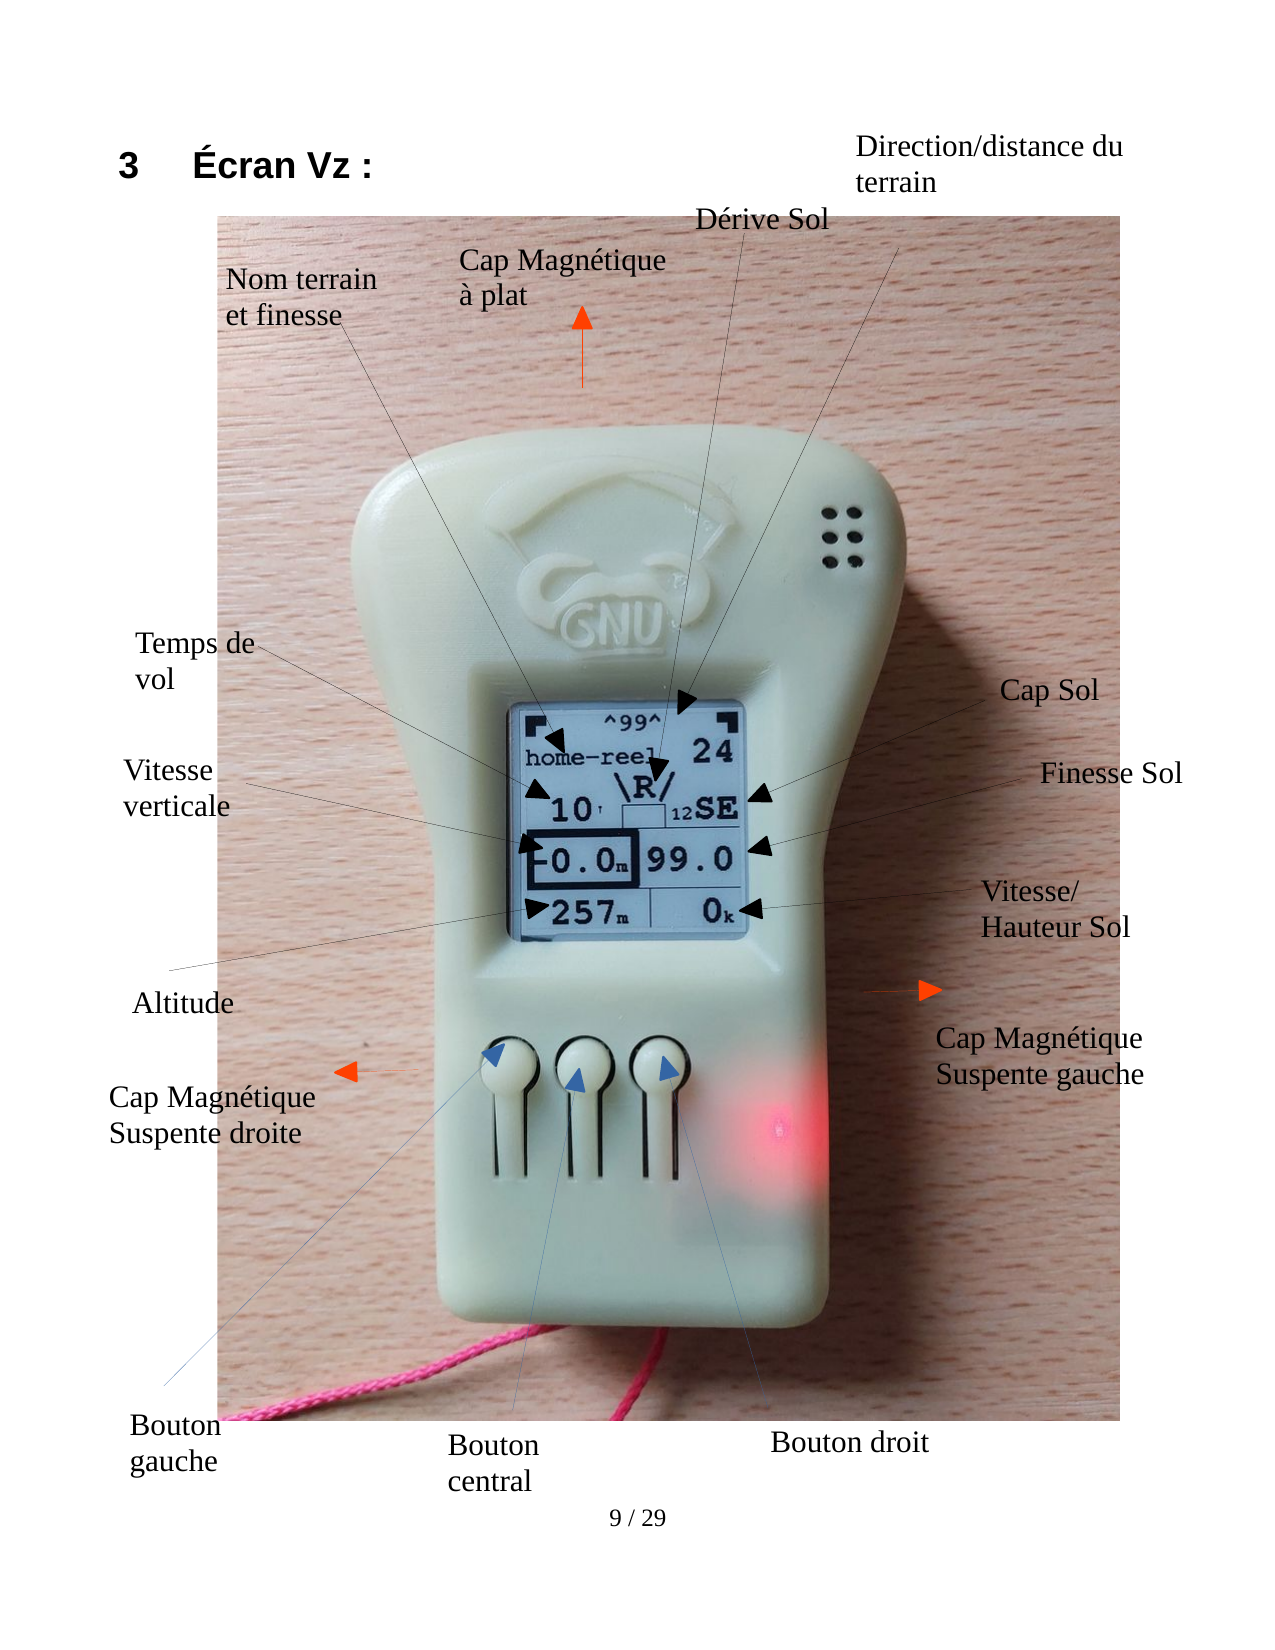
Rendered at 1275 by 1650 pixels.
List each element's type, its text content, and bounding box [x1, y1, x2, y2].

picture [217, 216, 1120, 1421]
picture [809, 216, 817, 228]
subtitle Écran Vz : [118, 143, 1157, 186]
picture [755, 216, 762, 225]
picture [1110, 924, 1118, 936]
picture [701, 216, 713, 228]
